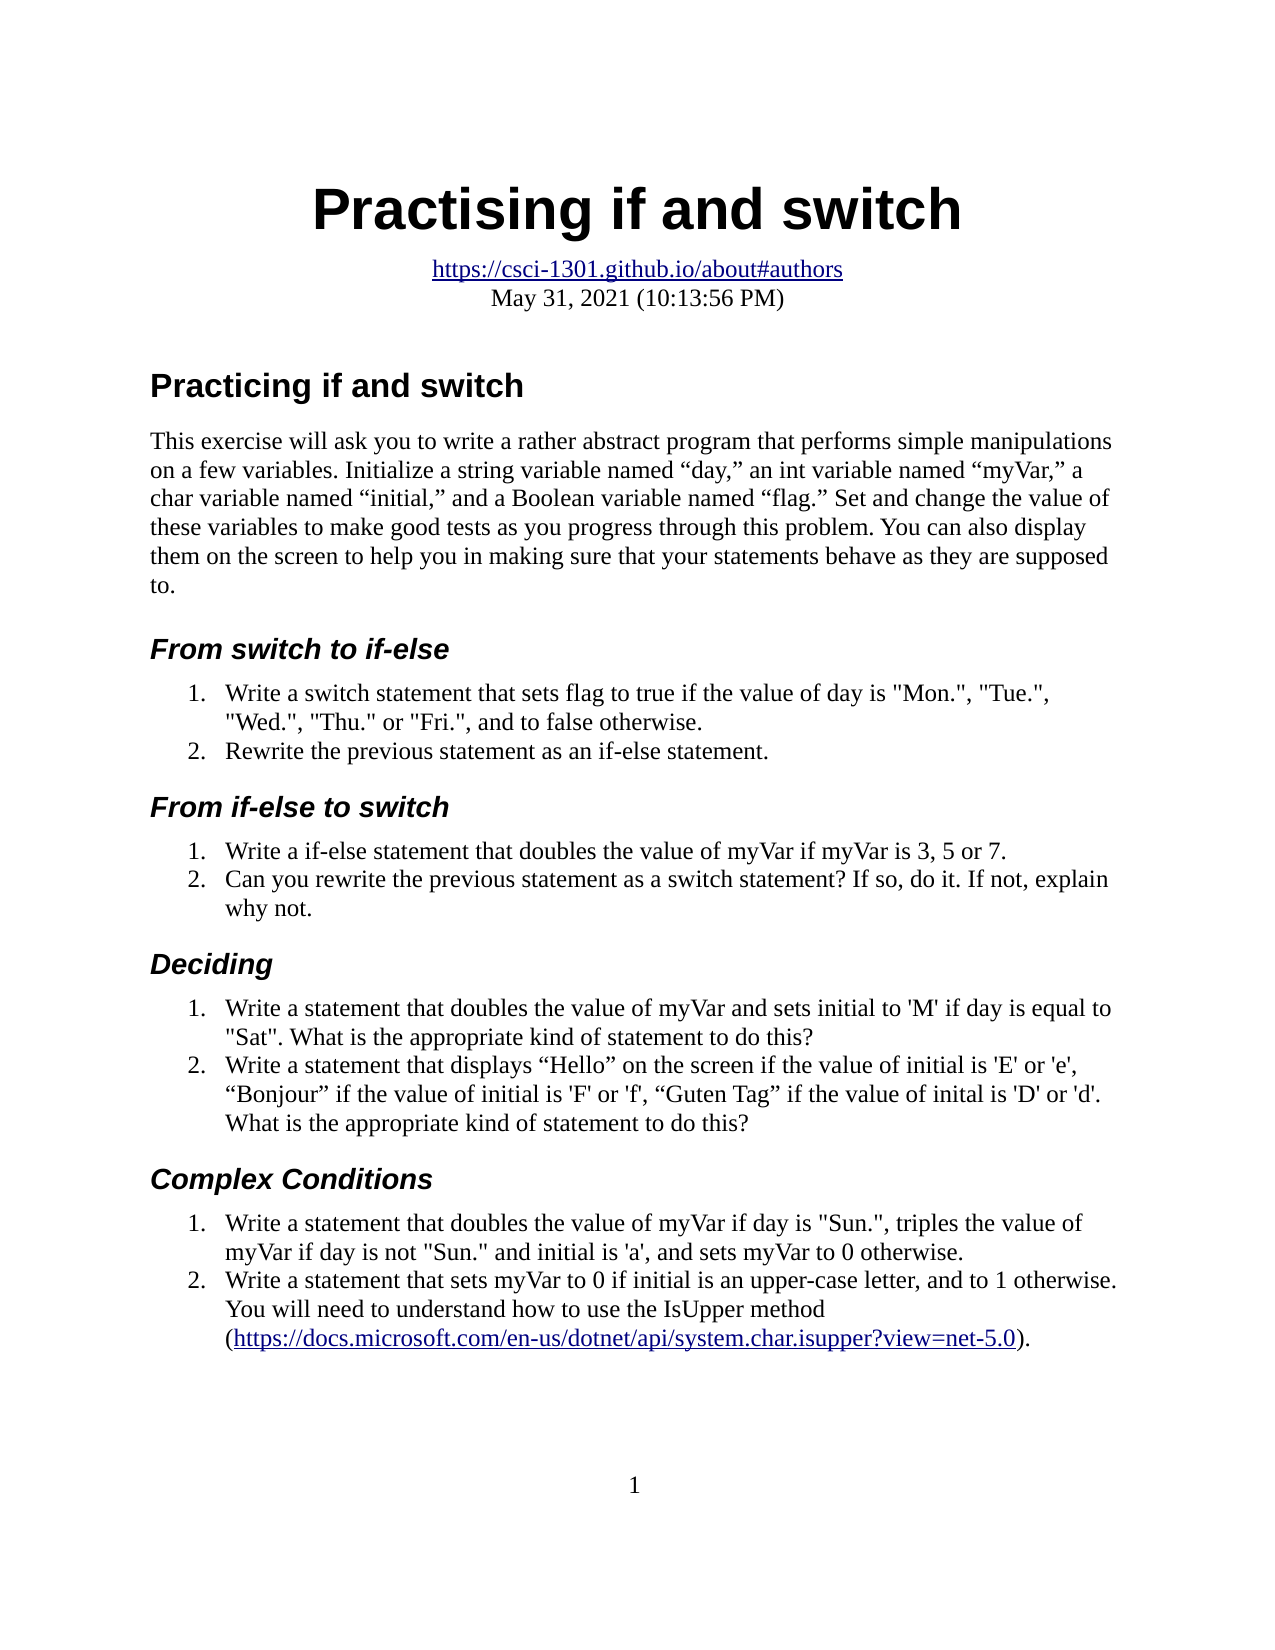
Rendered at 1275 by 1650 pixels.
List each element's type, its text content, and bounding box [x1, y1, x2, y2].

text https://csci-1301.github.io/about#authors [150, 254, 1125, 283]
list Write a statement that sets myVar to 0 if initial is an upper-case letter, and to 1 otherwise. You will need to understand how to use the IsUpper method (https://docs.microsoft.com/en-us/dotnet/api/system.char.isupper?view=net-5.0). [187, 1265, 1125, 1352]
list Write a switch statement that sets flag to true if the value of day is "Mon.", "Tue.", "Wed.", "Thu." or "Fri.", and to false otherwise. [187, 678, 1125, 736]
list Rewrite the previous statement as an if-else statement. [187, 736, 1125, 765]
text This exercise will ask you to write a rather abstract program that performs simple manipulations on a few variables. Initialize a string variable named “day,” an int variable named “myVar,” a char variable named “initial,” and a Boolean variable named “flag.” Set and change the value of these variables to make good tests as you progress through this problem. You can also display them on the screen to help you in making sure that your statements behave as they are supposed to. [150, 426, 1125, 598]
subtitle From if-else to switch [150, 790, 1125, 823]
subtitle Complex Conditions [150, 1162, 1125, 1195]
list Write a statement that doubles the value of myVar if day is "Sun.", triples the value of myVar if day is not "Sun." and initial is 'a', and sets myVar to 0 otherwise. [187, 1208, 1125, 1265]
subtitle From switch to if-else [150, 632, 1125, 666]
text May 31, 2021 (10:13:56 PM) [150, 283, 1125, 312]
title Practising if and switch [150, 175, 1125, 242]
list Write a if-else statement that doubles the value of myVar if myVar is 3, 5 or 7. [187, 836, 1125, 864]
subtitle Practicing if and switch [150, 366, 1125, 404]
list Write a statement that displays “Hello” on the screen if the value of initial is 'E' or 'e', “Bonjour” if the value of initial is 'F' or 'f', “Guten Tag” if the value of inital is 'D' or 'd'. What is the appropriate kind of statement to do this? [187, 1051, 1125, 1137]
list Write a statement that doubles the value of myVar and sets initial to 'M' if day is equal to "Sat". What is the appropriate kind of statement to do this? [187, 993, 1125, 1051]
subtitle Deciding [150, 947, 1125, 981]
list Can you rewrite the previous statement as a switch statement? If so, do it. If not, explain why not. [187, 864, 1125, 922]
